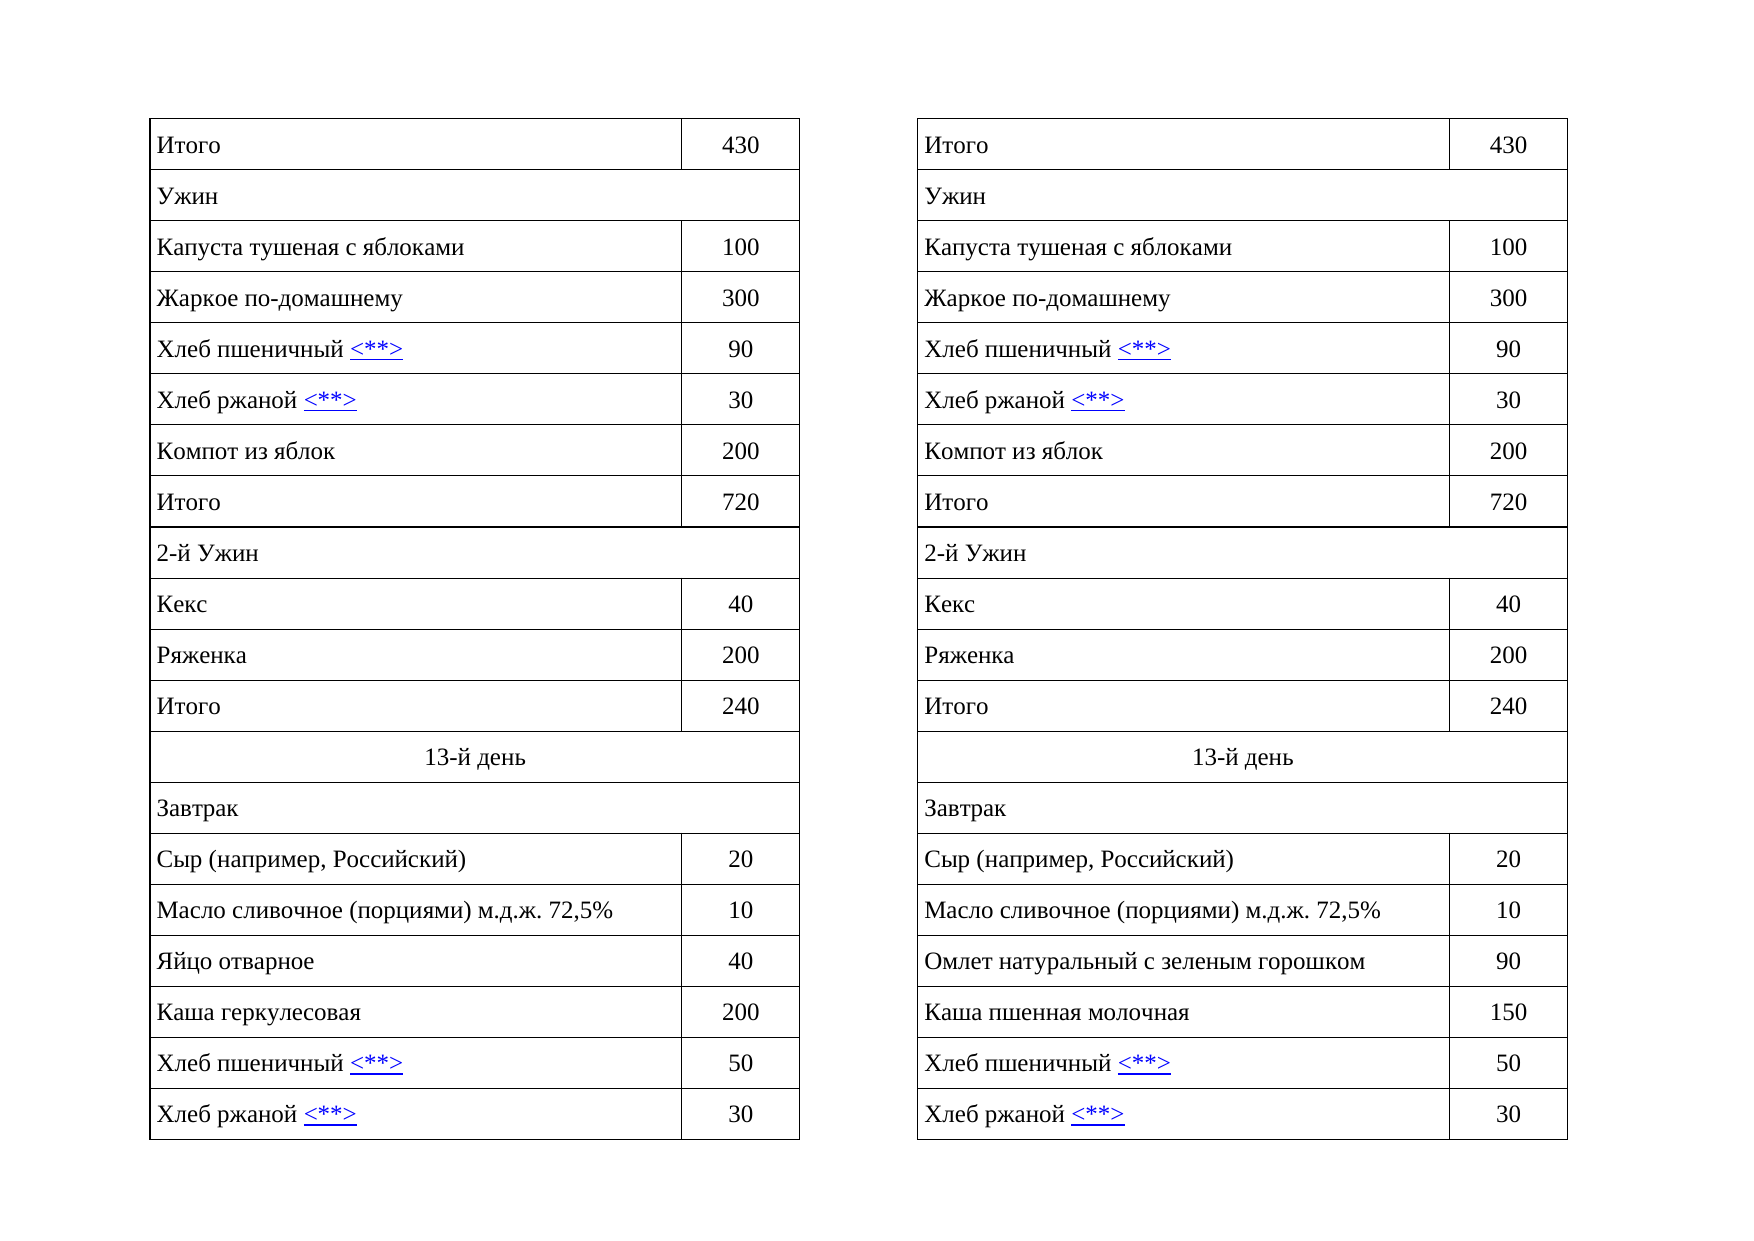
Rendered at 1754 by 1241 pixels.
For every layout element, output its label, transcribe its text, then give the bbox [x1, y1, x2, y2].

table_cell 30 [1450, 1089, 1567, 1139]
table_cell Итого [151, 681, 681, 731]
table_cell 40 [682, 936, 799, 986]
table_cell Жаркое по-домашнему [918, 272, 1449, 322]
table_cell Каша геркулесовая [151, 987, 681, 1037]
table_cell Сыр (например, Российский) [918, 834, 1449, 884]
table_cell Хлеб ржаной <**> [151, 374, 681, 424]
table_cell 720 [682, 476, 799, 526]
table_cell Хлеб пшеничный <**> [918, 323, 1449, 373]
table_cell Масло сливочное (порциями) м.д.ж. 72,5% [918, 885, 1449, 935]
table_cell 200 [682, 987, 799, 1037]
table_cell Итого [151, 476, 681, 526]
table_cell Итого [151, 119, 681, 169]
table_cell 40 [1450, 579, 1567, 628]
table_cell Завтрак [918, 783, 1567, 833]
table_cell 2-й Ужин [918, 528, 1567, 577]
table_cell 240 [1450, 681, 1567, 731]
table_cell Хлеб пшеничный <**> [918, 1038, 1449, 1088]
table_cell Омлет натуральный с зеленым горошком [918, 936, 1449, 986]
table_cell 30 [682, 1089, 799, 1139]
table_cell 430 [682, 119, 799, 169]
table_cell Кекс [918, 579, 1449, 628]
table_cell Каша пшенная молочная [918, 987, 1449, 1037]
table_cell 720 [1450, 476, 1567, 526]
table_cell 50 [1450, 1038, 1567, 1088]
table_cell 20 [682, 834, 799, 884]
table_cell 10 [682, 885, 799, 935]
table_cell 90 [1450, 323, 1567, 373]
table_cell Ряженка [918, 630, 1449, 679]
table_cell Хлеб ржаной <**> [918, 1089, 1449, 1139]
table_cell 13-й день [151, 732, 799, 782]
table_cell 430 [1450, 119, 1567, 169]
table_cell Ряженка [151, 630, 681, 679]
table_cell Кекс [151, 579, 681, 628]
table_cell Хлеб ржаной <**> [918, 374, 1449, 424]
table_cell 300 [1450, 272, 1567, 322]
table_cell 100 [682, 221, 799, 271]
table_cell Хлеб ржаной <**> [151, 1089, 681, 1139]
table_cell Компот из яблок [918, 425, 1449, 475]
table_cell 240 [682, 681, 799, 731]
table_cell Завтрак [151, 783, 799, 833]
table_cell 50 [682, 1038, 799, 1088]
table_cell 150 [1450, 987, 1567, 1037]
table_cell Компот из яблок [151, 425, 681, 475]
table_cell Жаркое по-домашнему [151, 272, 681, 322]
table_cell 100 [1450, 221, 1567, 271]
table_cell 10 [1450, 885, 1567, 935]
table_cell 2-й Ужин [151, 528, 799, 577]
table_cell 200 [682, 425, 799, 475]
table_cell 13-й день [918, 732, 1567, 782]
table_cell 90 [682, 323, 799, 373]
table_cell 20 [1450, 834, 1567, 884]
table_cell Сыр (например, Российский) [151, 834, 681, 884]
table_cell Масло сливочное (порциями) м.д.ж. 72,5% [151, 885, 681, 935]
table_cell 30 [682, 374, 799, 424]
table_cell 200 [682, 630, 799, 679]
table_cell 40 [682, 579, 799, 628]
table_cell Капуста тушеная с яблоками [151, 221, 681, 271]
table_cell 200 [1450, 630, 1567, 679]
table_cell 90 [1450, 936, 1567, 986]
table_cell 200 [1450, 425, 1567, 475]
table_cell 30 [1450, 374, 1567, 424]
table_cell Итого [918, 119, 1449, 169]
table_cell Хлеб пшеничный <**> [151, 323, 681, 373]
table_cell Ужин [151, 170, 799, 220]
table_cell Хлеб пшеничный <**> [151, 1038, 681, 1088]
table_cell Яйцо отварное [151, 936, 681, 986]
table_cell Ужин [918, 170, 1567, 220]
table_cell 300 [682, 272, 799, 322]
table_cell Итого [918, 681, 1449, 731]
table_cell Капуста тушеная с яблоками [918, 221, 1449, 271]
table_cell Итого [918, 476, 1449, 526]
